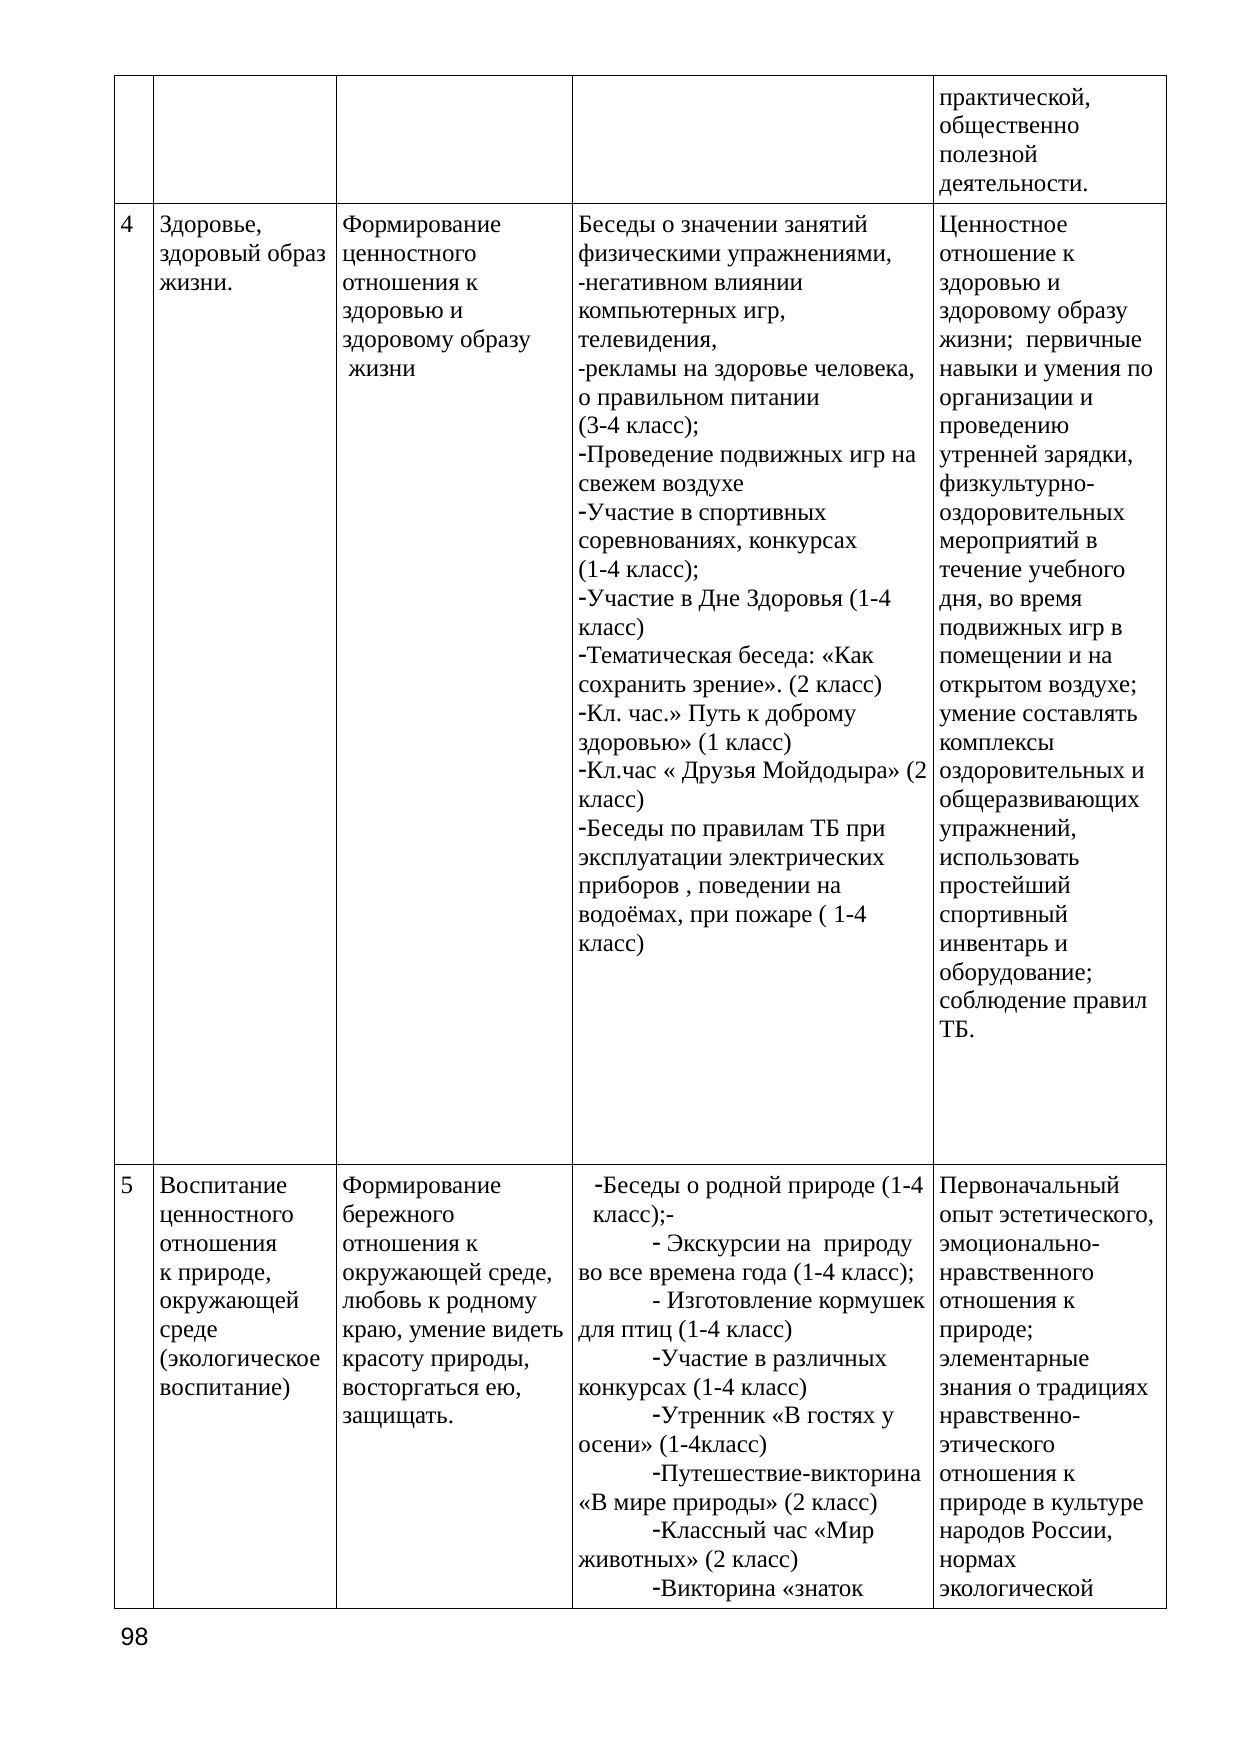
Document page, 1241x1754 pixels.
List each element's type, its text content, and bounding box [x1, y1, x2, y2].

table_cell Беседы о значении занятий физическими упражнениями, негативном влиянии компьютерных игр, телевидения, рекламы на здоровье человека, о правильном питании (3-4 класс); Проведение подвижных игр на свежем воздухе Участие в спортивных соревнованиях, конкурсах (1-4 класс); Участие в Дне Здоровья (1-4 класс) Тематическая беседа: «Как сохранить зрение». (2 класс) Кл. час.» Путь к доброму здоровью» (1 класс) Кл.час « Друзья Мойдодыра» (2 класс) Беседы по правилам ТБ при эксплуатации электрических приборов , поведении на водоёмах, при пожаре ( 1-4 класс) [573, 204, 933, 1164]
table_cell Здоровье, здоровый образ жизни. [154, 204, 336, 1164]
table_cell [573, 76, 933, 202]
table_cell Беседы о родной природе (1-4 класс);- Экскурсии на природу во все времена года (1-4 класс); - Изготовление кормушек для птиц (1-4 класс) Участие в различных конкурсах (1-4 класс) Утренник «В гостях у осени» (1-4класс) Путешествие-викторина «В мире природы» (2 класс) Классный час «Мир животных» (2 класс) Викторина «знаток [573, 1165, 933, 1607]
table_cell Формирование бережного отношения к окружающей среде, любовь к родному краю, умение видеть красоту природы, восторгаться ею, защищать. [337, 1165, 572, 1607]
table_cell 5 [115, 1165, 153, 1607]
table_cell Формирование ценностного отношения к здоровью и здоровому образу жизни [337, 204, 572, 1164]
table_cell 4 [115, 204, 153, 1164]
table_cell Первоначальный опыт эстетического, эмоционально-нравственного отношения к природе; элементарные знания о традициях нравственно-этического отношения к природе в культуре народов России, нормах экологической [934, 1165, 1166, 1607]
table_cell Воспитание ценностного отношения к природе, окружающей среде (экологическое воспитание) [154, 1165, 336, 1607]
table_cell практической, общественно полезной деятельности. [934, 76, 1166, 202]
table_cell [154, 76, 336, 202]
table_cell Ценностное отношение к здоровью и здоровому образу жизни; первичные навыки и умения по организации и проведению утренней зарядки, физкультурно-оздоровительных мероприятий в течение учебного дня, во время подвижных игр в помещении и на открытом воздухе; умение составлять комплексы оздоровительных и общеразвивающих упражнений, использовать простейший спортивный инвентарь и оборудование; соблюдение правил ТБ. [934, 204, 1166, 1164]
table_cell [337, 76, 572, 202]
table_cell [115, 76, 153, 202]
